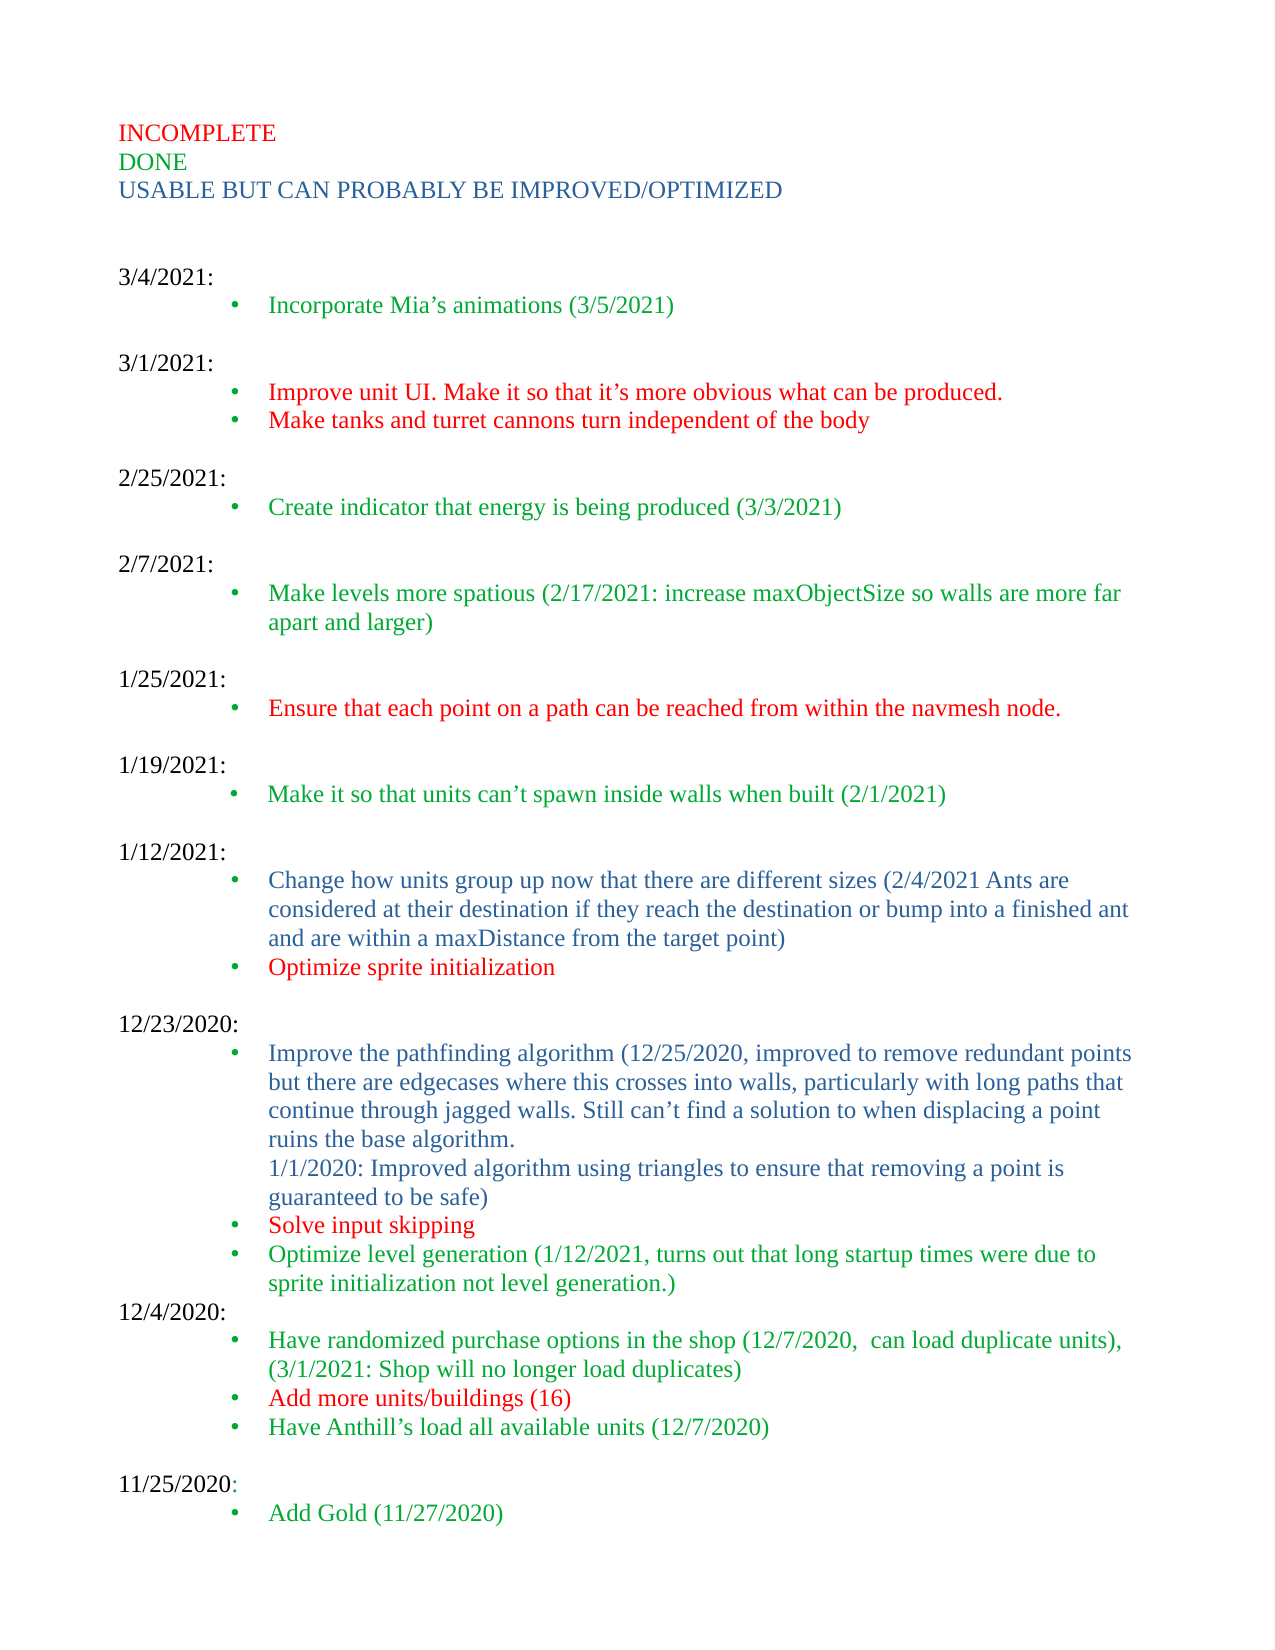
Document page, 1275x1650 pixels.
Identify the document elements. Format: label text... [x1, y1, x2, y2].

text 1/25/2021: [118, 664, 1157, 693]
text 1/19/2021: [118, 751, 1157, 779]
text 12/23/2020: [118, 1009, 1157, 1038]
text 2/25/2021: [118, 463, 1157, 492]
text 3/1/2021: [118, 348, 1157, 377]
list Have randomized purchase options in the shop (12/7/2020, can load duplicate units), (3/1/2021: Shop will no longer load duplicates) [231, 1326, 1157, 1383]
text 3/4/2021: [118, 262, 1157, 291]
list Make levels more spatious (2/17/2021: increase maxObjectSize so walls are more far apart and larger) [231, 578, 1157, 636]
text USABLE BUT CAN PROBABLY BE IMPROVED/OPTIMIZED [118, 176, 1157, 204]
list Make tanks and turret cannons turn independent of the body [231, 406, 1157, 434]
list Ensure that each point on a path can be reached from within the navmesh node. [231, 693, 1157, 722]
text INCOMPLETE [118, 118, 1157, 147]
list Improve unit UI. Make it so that it’s more obvious what can be produced. [231, 377, 1157, 406]
text 2/7/2021: [118, 549, 1157, 578]
list 1/1/2020: Improved algorithm using triangles to ensure that removing a point is guaranteed to be safe) [231, 1153, 1157, 1211]
list Change how units group up now that there are different sizes (2/4/2021 Ants are considered at their destination if they reach the destination or bump into a finished ant and are within a maxDistance from the target point) [231, 866, 1157, 952]
list Have Anthill’s load all available units (12/7/2020) [231, 1412, 1157, 1441]
list Improve the pathfinding algorithm (12/25/2020, improved to remove redundant points but there are edgecases where this crosses into walls, particularly with long paths that continue through jagged walls. Still can’t find a solution to when displacing a point ruins the base algorithm. [231, 1038, 1157, 1153]
text 1/12/2021: [118, 837, 1157, 866]
text 12/4/2020: [118, 1297, 1157, 1326]
text DONE [118, 147, 1157, 176]
list Create indicator that energy is being produced (3/3/2021) [231, 492, 1157, 521]
list Add Gold (11/27/2020) [231, 1498, 1157, 1527]
list Add more units/buildings (16) [231, 1383, 1157, 1412]
list Solve input skipping [231, 1211, 1157, 1239]
list Optimize sprite initialization [231, 952, 1157, 981]
list Make it so that units can’t spawn inside walls when built (2/1/2021) [229, 779, 1157, 808]
list Incorporate Mia’s animations (3/5/2021) [231, 291, 1157, 319]
list Optimize level generation (1/12/2021, turns out that long startup times were due to sprite initialization not level generation.) [231, 1239, 1157, 1297]
text 11/25/2020: [118, 1469, 1157, 1498]
